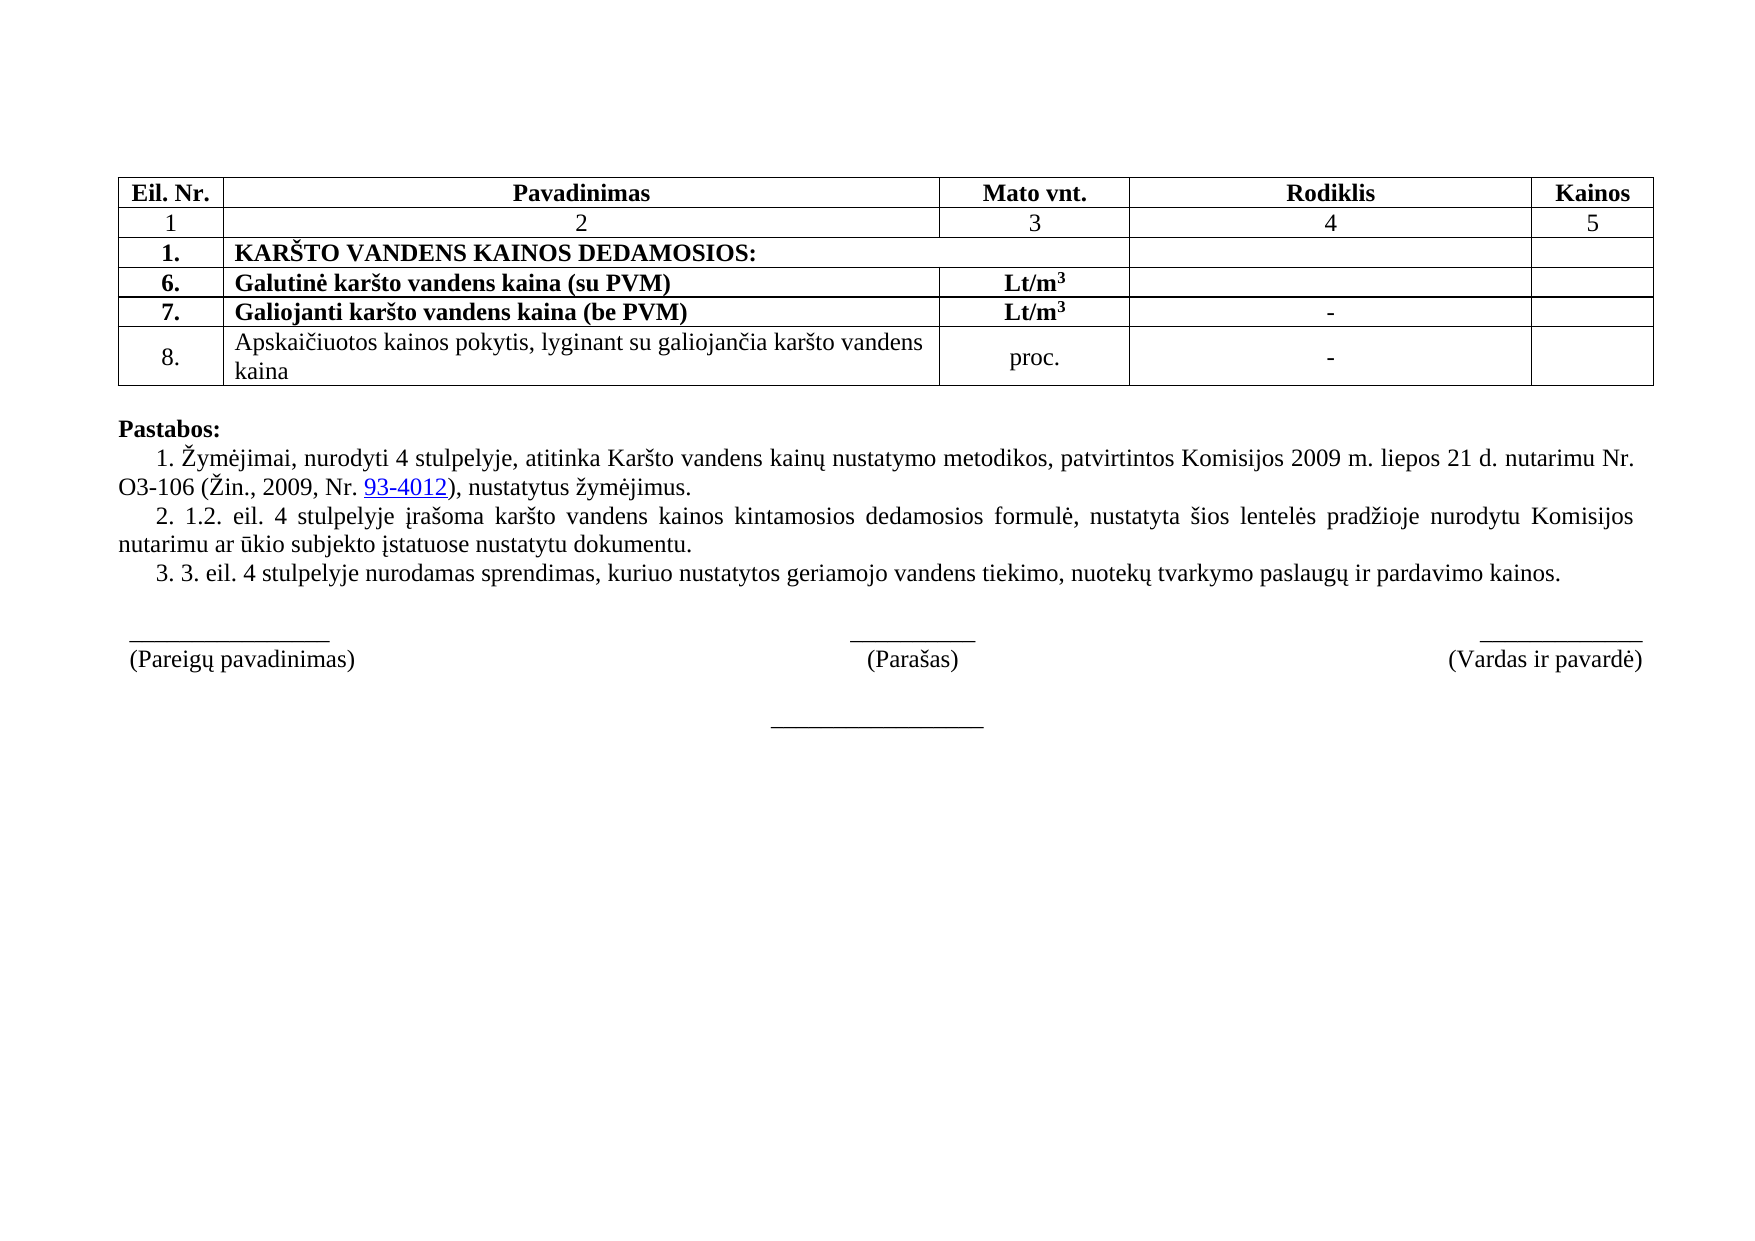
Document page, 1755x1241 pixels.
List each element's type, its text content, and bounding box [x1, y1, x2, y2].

table_cell Galiojanti karšto vandens kaina (be PVM) [224, 298, 939, 326]
table_header __________ (Parašas) [727, 616, 1099, 673]
table_header Pavadinimas [224, 178, 939, 207]
text 3. 3. eil. 4 stulpelyje nurodamas sprendimas, kuriuo nustatytos geriamojo vandens tiekimo, nuotekų tvarkymo paslaugų ir pardavimo kainos. [118, 558, 1636, 587]
table_cell 2 [224, 208, 939, 237]
table_cell Galutinė karšto vandens kaina (su PVM) [224, 268, 939, 296]
table_cell KARŠTO VANDENS KAINOS DEDAMOSIOS: [224, 238, 940, 267]
table_cell 6. [119, 268, 223, 296]
table_header _____________ (Vardas ir pavardė) [1099, 616, 1653, 673]
table_cell [1532, 268, 1653, 296]
table_cell 8. [119, 327, 223, 385]
table_cell Lt/m3 [940, 298, 1129, 326]
text _________________ [118, 702, 1636, 731]
table_cell proc. [940, 327, 1129, 385]
table_cell [1130, 268, 1531, 296]
table_cell [1532, 327, 1653, 385]
table_cell [1532, 298, 1653, 326]
table_cell - [1130, 327, 1531, 385]
table_cell 1 [119, 208, 223, 237]
table_cell [1532, 238, 1653, 267]
table_header Rodiklis [1130, 178, 1531, 207]
table_cell 1. [119, 238, 223, 267]
table_header Kainos [1532, 178, 1653, 207]
table_header Eil. Nr. [119, 178, 223, 207]
table_cell [1130, 238, 1531, 267]
text Pastabos: [118, 414, 1636, 443]
table_cell - [1130, 298, 1531, 326]
table_cell [940, 238, 1129, 267]
table_cell 3 [940, 208, 1129, 237]
table_cell 4 [1130, 208, 1531, 237]
text 2. 1.2. eil. 4 stulpelyje įrašoma karšto vandens kainos kintamosios dedamosios formulė, nustatyta šios lentelės pradžioje nurodytu Komisijos nutarimu ar ūkio subjekto įstatuose nustatytu dokumentu. [118, 501, 1636, 558]
table_cell Apskaičiuotos kainos pokytis, lyginant su galiojančia karšto vandens kaina [224, 327, 939, 385]
table_header ________________ (Pareigų pavadinimas) [118, 616, 727, 673]
table_header Mato vnt. [940, 178, 1129, 207]
text 1. Žymėjimai, nurodyti 4 stulpelyje, atitinka Karšto vandens kainų nustatymo metodikos, patvirtintos Komisijos 2009 m. liepos 21 d. nutarimu Nr. O3-106 (Žin., 2009, Nr. 93-4012), nustatytus žymėjimus. [118, 443, 1636, 501]
table_cell Lt/m3 [940, 268, 1129, 296]
table_cell 5 [1532, 208, 1653, 237]
table_cell 7. [119, 298, 223, 326]
